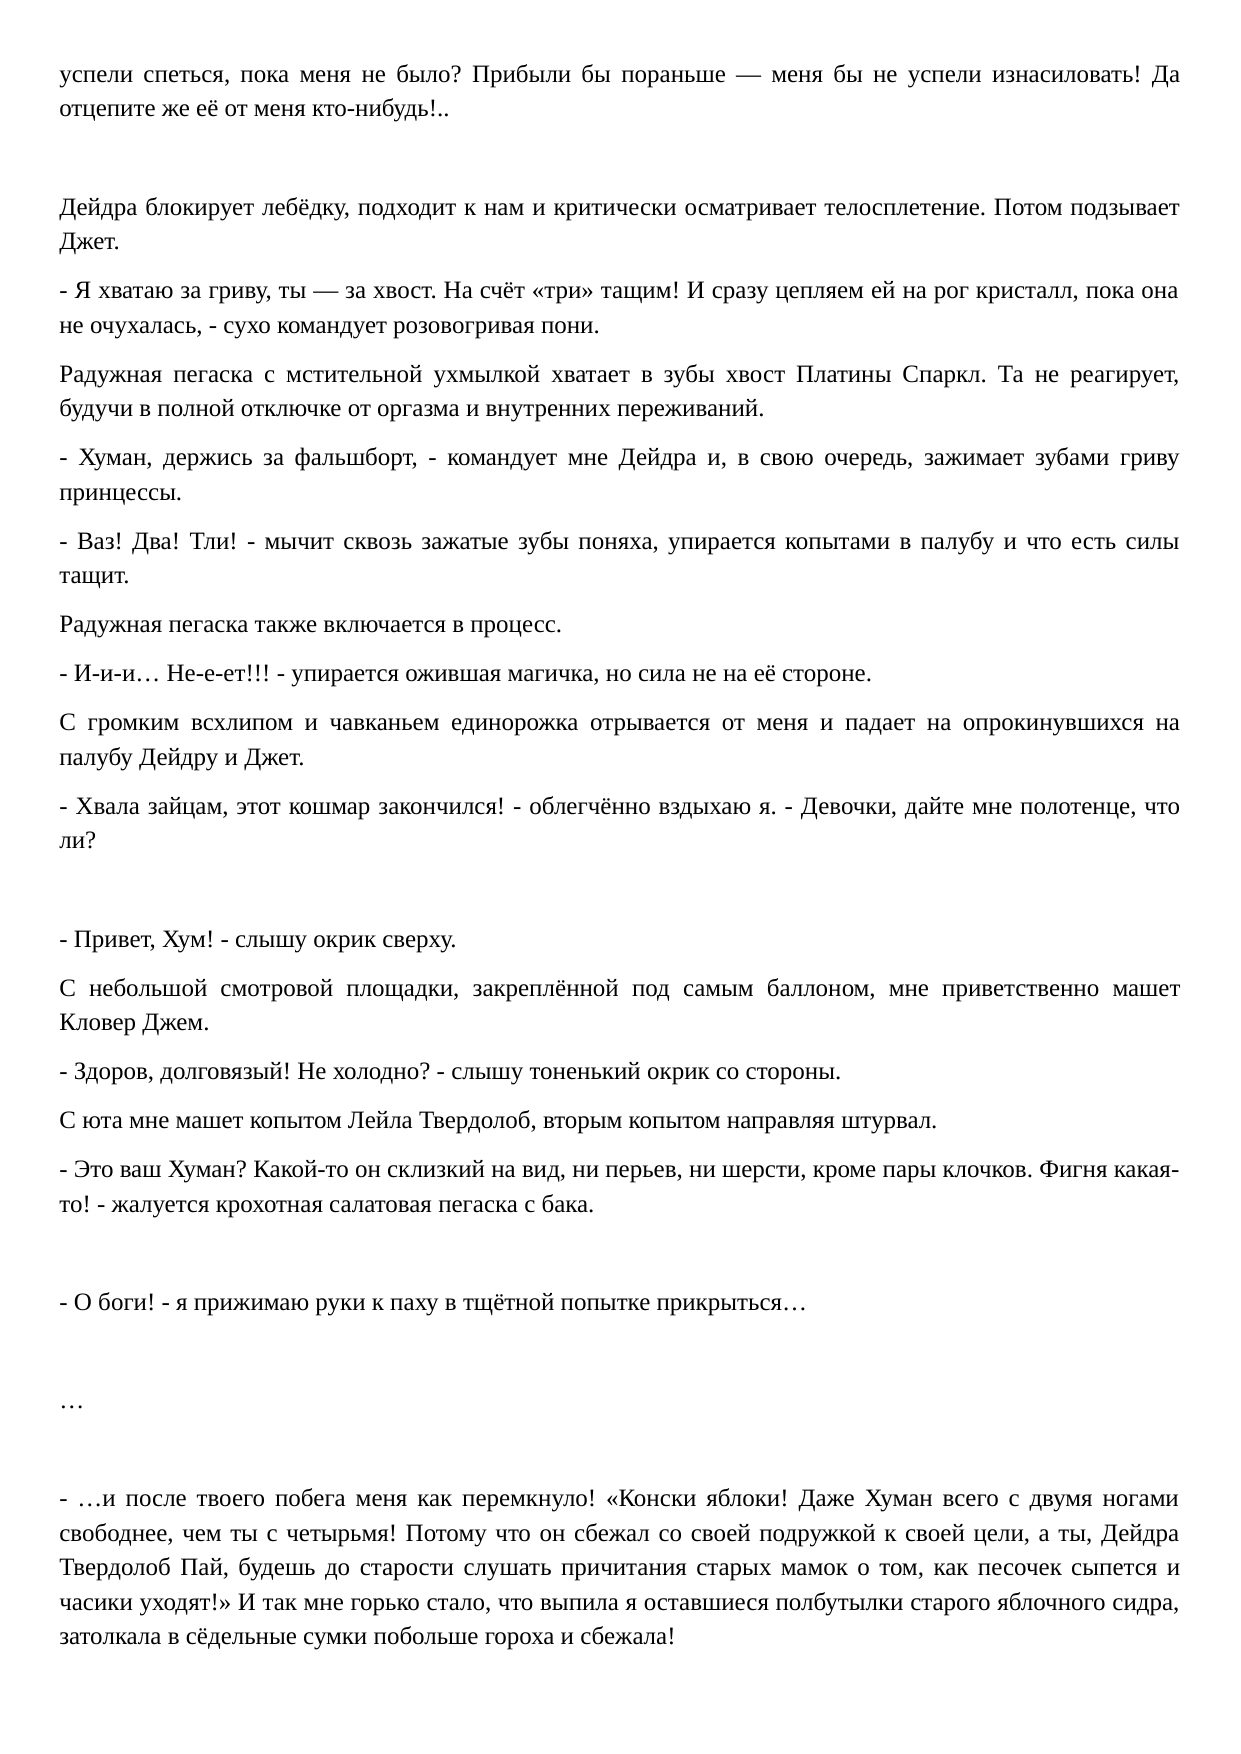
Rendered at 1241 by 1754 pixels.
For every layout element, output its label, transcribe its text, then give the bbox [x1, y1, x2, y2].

text - Хуман, держись за фальшборт, - командует мне Дейдра и, в свою очередь, зажимает зубами гриву принцессы. [59, 442, 1181, 506]
text С юта мне машет копытом Лейла Твердолоб, вторым копытом направляя штурвал. [59, 1105, 1181, 1134]
text - …и после твоего побега меня как перемкнуло! «Конски яблоки! Даже Хуман всего с двумя ногами свободнее, чем ты с четырьмя! Потому что он сбежал со своей подружкой к своей цели, а ты, Дейдра Твердолоб Пай, будешь до старости слушать причитания старых мамок о том, как песочек сыпется и часики уходят!» И так мне горько стало, что выпила я оставшиеся полбутылки старого яблочного сидра, затолкала в сёдельные сумки побольше гороха и сбежала! [59, 1483, 1181, 1650]
text - Привет, Хум! - слышу окрик сверху. [59, 924, 1181, 952]
text С небольшой смотровой площадки, закреплённой под самым баллоном, мне приветственно машет Кловер Джем. [59, 973, 1181, 1036]
text успели спеться, пока меня не было? Прибыли бы пораньше — меня бы не успели изнасиловать! Да отцепите же её от меня кто-нибудь!.. [59, 59, 1181, 122]
text - Я хватаю за гриву, ты — за хвост. На счёт «три» тащим! И сразу цепляем ей на рог кристалл, пока она не очухалась, - сухо командует розовогривая пони. [59, 275, 1181, 338]
text - Хвала зайцам, этот кошмар закончился! - облегчённо вздыхаю я. - Девочки, дайте мне полотенце, что ли? [59, 791, 1181, 854]
text С громким всхлипом и чавканьем единорожка отрывается от меня и падает на опрокинувшихся на палубу Дейдру и Джет. [59, 707, 1181, 771]
text - И-и-и… Не-е-ет!!! - упирается ожившая магичка, но сила не на её стороне. [59, 658, 1181, 687]
text - О боги! - я прижимаю руки к паху в тщётной попытке прикрыться… [59, 1287, 1181, 1316]
text Радужная пегаска также включается в процесс. [59, 609, 1181, 638]
text Дейдра блокирует лебёдку, подходит к нам и критически осматривает телосплетение. Потом подзывает Джет. [59, 192, 1181, 255]
text - Это ваш Хуман? Какой-то он склизкий на вид, ни перьев, ни шерсти, кроме пары клочков. Фигня какая-то! - жалуется крохотная салатовая пегаска с бака. [59, 1154, 1181, 1218]
text Радужная пегаска с мстительной ухмылкой хватает в зубы хвост Платины Спаркл. Та не реагирует, будучи в полной отключке от оргазма и внутренних переживаний. [59, 359, 1181, 422]
text … [59, 1385, 1181, 1414]
text - Здоров, долговязый! Не холодно? - слышу тоненький окрик со стороны. [59, 1056, 1181, 1085]
text - Ваз! Два! Тли! - мычит сквозь зажатые зубы поняха, упирается копытами в палубу и что есть силы тащит. [59, 526, 1181, 589]
